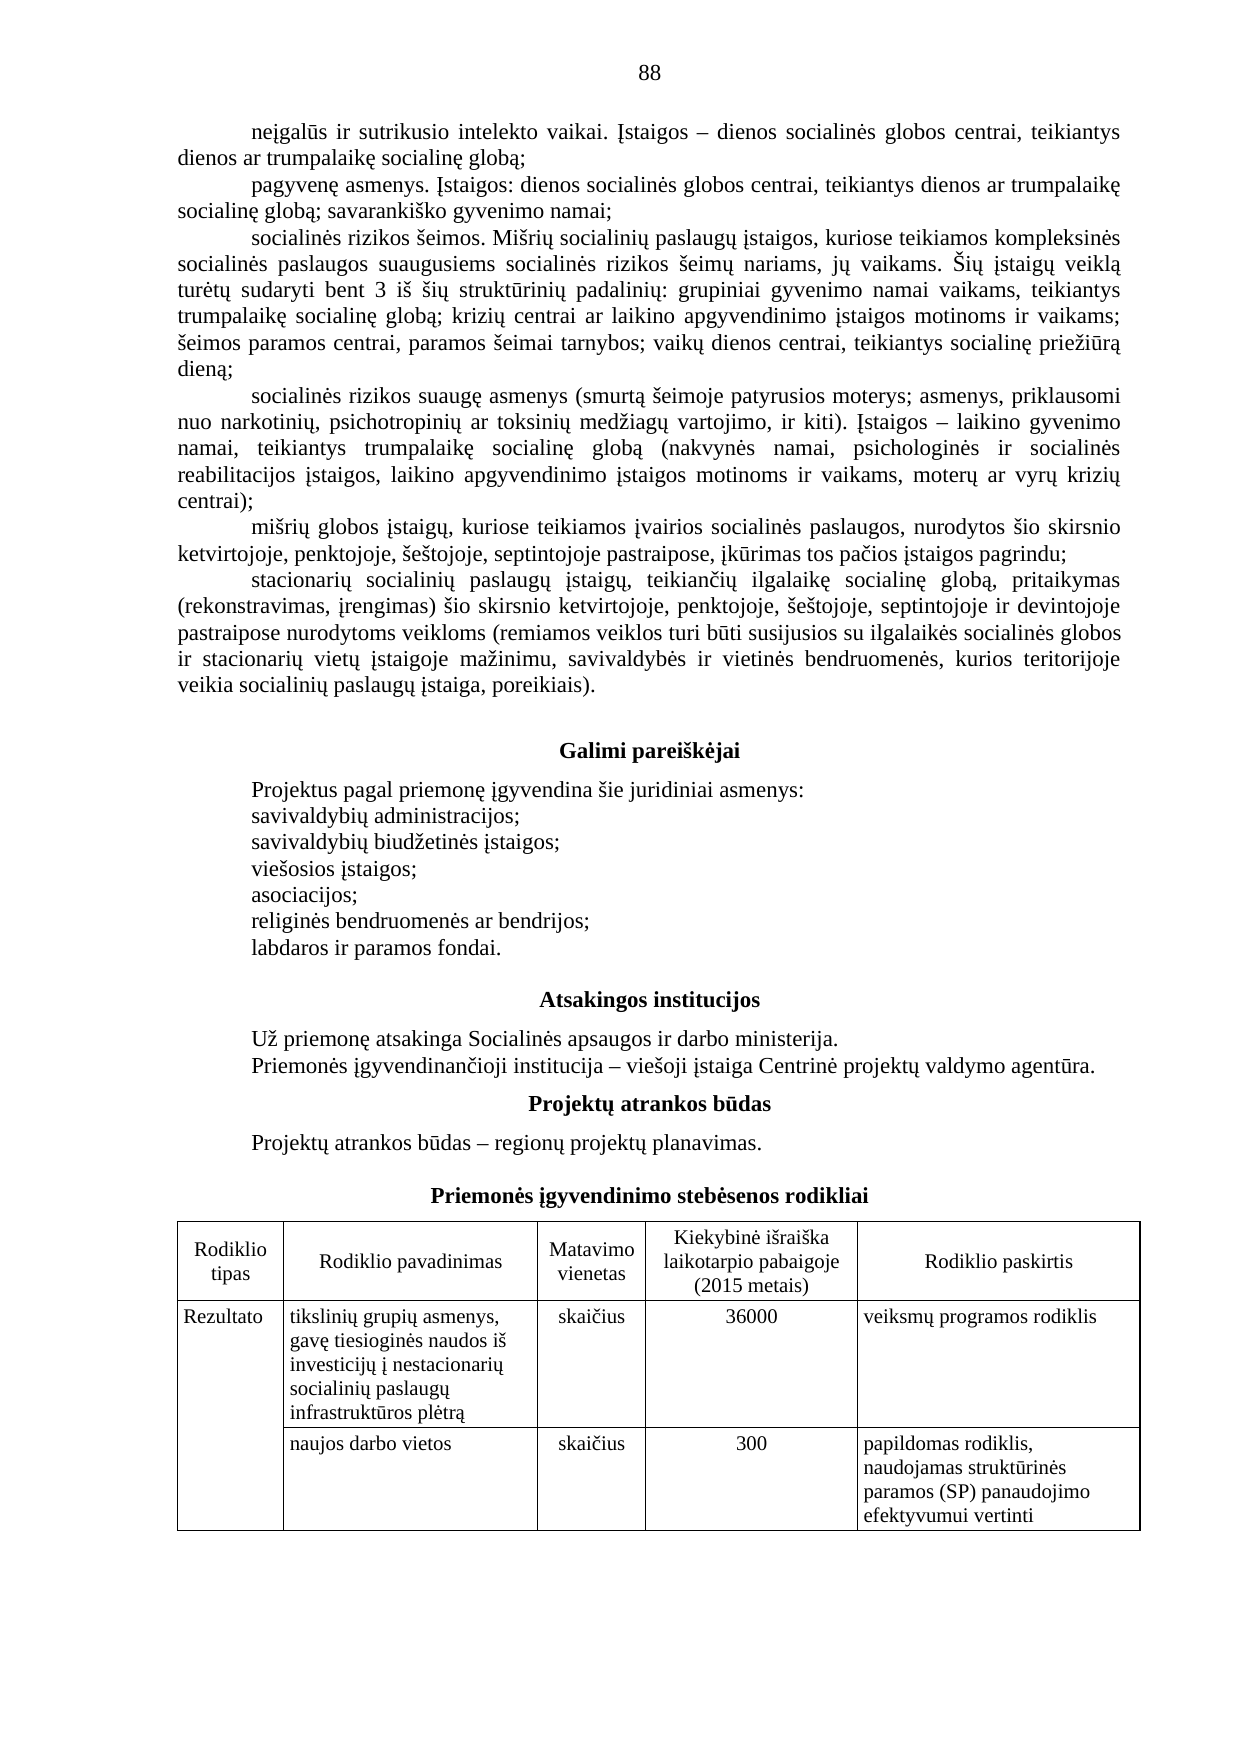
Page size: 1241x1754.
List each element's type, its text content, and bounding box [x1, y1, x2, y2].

text Galimi pareiškėjai [177, 737, 1122, 763]
text asociacijos; [177, 881, 1122, 907]
table_cell tikslinių grupių asmenys, gavę tiesioginės naudos iš investicijų į nestacionarių socialinių paslaugų infrastruktūros plėtrą [284, 1301, 537, 1427]
text pagyvenę asmenys. Įstaigos: dienos socialinės globos centrai, teikiantys dienos ar trumpalaikę socialinę globą; savarankiško gyvenimo namai; [177, 171, 1122, 223]
text mišrių globos įstaigų, kuriose teikiamos įvairios socialinės paslaugos, nurodytos šio skirsnio ketvirtojoje, penktojoje, šeštojoje, septintojoje pastraipose, įkūrimas tos pačios įstaigos pagrindu; [177, 513, 1122, 566]
table_cell papildomas rodiklis, naudojamas struktūrinės paramos (SP) panaudojimo efektyvumui vertinti [858, 1428, 1139, 1530]
text Priemonės įgyvendinančioji institucija – viešoji įstaiga Centrinė projektų valdymo agentūra. [177, 1052, 1122, 1078]
text neįgalūs ir sutrikusio intelekto vaikai. Įstaigos – dienos socialinės globos centrai, teikiantys dienos ar trumpalaikę socialinę globą; [177, 118, 1122, 171]
text socialinės rizikos suaugę asmenys (smurtą šeimoje patyrusios moterys; asmenys, priklausomi nuo narkotinių, psichotropinių ar toksinių medžiagų vartojimo, ir kiti). Įstaigos – laikino gyvenimo namai, teikiantys trumpalaikę socialinę globą (nakvynės namai, psichologinės ir socialinės reabilitacijos įstaigos, laikino apgyvendinimo įstaigos motinoms ir vaikams, moterų ar vyrų krizių centrai); [177, 382, 1122, 513]
table_cell skaičius [538, 1301, 645, 1427]
table_cell skaičius [538, 1428, 645, 1530]
table_header Rodiklio paskirtis [858, 1222, 1139, 1300]
text Už priemonę atsakinga Socialinės apsaugos ir darbo ministerija. [177, 1025, 1122, 1052]
text labdaros ir paramos fondai. [177, 934, 1122, 960]
table_header Kiekybinė išraiška laikotarpio pabaigoje (2015 metais) [646, 1222, 857, 1300]
text Atsakingos institucijos [177, 986, 1122, 1013]
table_cell naujos darbo vietos [284, 1428, 537, 1530]
text viešosios įstaigos; [177, 855, 1122, 881]
table_header Rodiklio pavadinimas [284, 1222, 537, 1300]
text religinės bendruomenės ar bendrijos; [177, 907, 1122, 934]
text savivaldybių administracijos; [177, 802, 1122, 828]
text Projektų atrankos būdas – regionų projektų planavimas. [177, 1129, 1122, 1156]
table_cell 300 [646, 1428, 857, 1530]
text Projektus pagal priemonę įgyvendina šie juridiniai asmenys: [177, 776, 1122, 802]
text stacionarių socialinių paslaugų įstaigų, teikiančių ilgalaikę socialinę globą, pritaikymas (rekonstravimas, įrengimas) šio skirsnio ketvirtojoje, penktojoje, šeštojoje, septintojoje ir devintojoje pastraipose nurodytoms veikloms (remiamos veiklos turi būti susijusios su ilgalaikės socialinės globos ir stacionarių vietų įstaigoje mažinimu, savivaldybės ir vietinės bendruomenės, kurios teritorijoje veikia socialinių paslaugų įstaiga, poreikiais). [177, 566, 1122, 698]
text Projektų atrankos būdas [177, 1091, 1122, 1117]
table_header Matavimo vienetas [538, 1222, 645, 1300]
table_cell veiksmų programos rodiklis [858, 1301, 1139, 1427]
table_cell 36000 [646, 1301, 857, 1427]
table_cell Rezultato [178, 1301, 283, 1530]
table_header Rodiklio tipas [178, 1222, 283, 1300]
text socialinės rizikos šeimos. Mišrių socialinių paslaugų įstaigos, kuriose teikiamos kompleksinės socialinės paslaugos suaugusiems socialinės rizikos šeimų nariams, jų vaikams. Šių įstaigų veiklą turėtų sudaryti bent 3 iš šių struktūrinių padalinių: grupiniai gyvenimo namai vaikams, teikiantys trumpalaikę socialinę globą; krizių centrai ar laikino apgyvendinimo įstaigos motinoms ir vaikams; šeimos paramos centrai, paramos šeimai tarnybos; vaikų dienos centrai, teikiantys socialinę priežiūrą dieną; [177, 223, 1122, 382]
text savivaldybių biudžetinės įstaigos; [177, 828, 1122, 855]
text Priemonės įgyvendinimo stebėsenos rodikliai [177, 1182, 1122, 1208]
